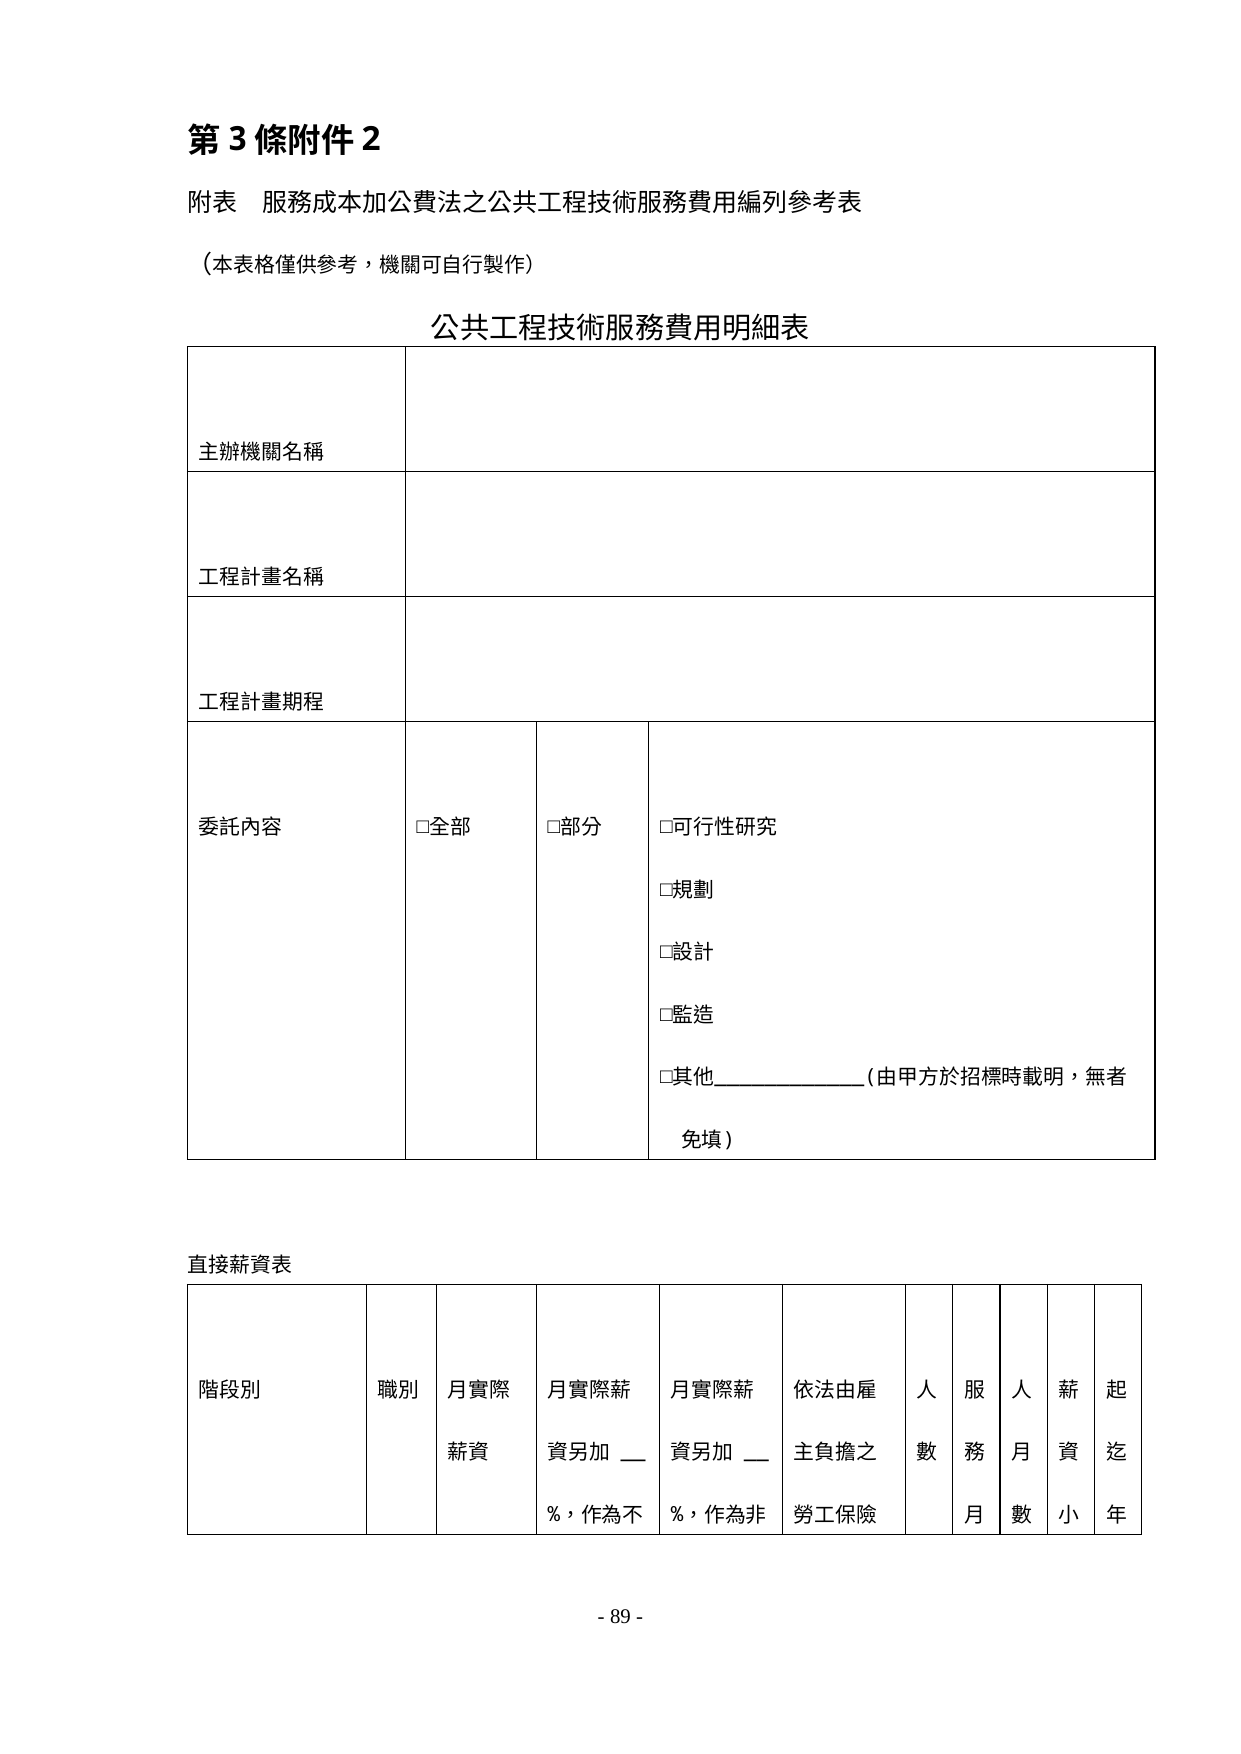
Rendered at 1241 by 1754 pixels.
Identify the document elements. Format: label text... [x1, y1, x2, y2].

table_header 起迄年 [1095, 1285, 1141, 1534]
table_header 人月數 [1001, 1285, 1047, 1534]
table_header 服務月 [953, 1285, 999, 1534]
table_header 月實際薪資 [437, 1285, 536, 1534]
text 第3條附件2 [187, 96, 1053, 159]
table_header 階段別 [188, 1285, 366, 1534]
table_header 主辦機關名稱 [188, 347, 405, 471]
table_cell □可行性研究 □規劃 □設計 □監造 □其他____________(由甲方於招標時載明，無者免填) [649, 722, 1154, 1159]
text （本表格僅供參考，機關可自行製作） [187, 221, 1053, 284]
table_cell 工程計畫名稱 [188, 472, 405, 596]
table_header 依法由雇主負擔之勞工保險 [783, 1285, 905, 1534]
table_cell □全部 [406, 722, 536, 1159]
table_cell [406, 597, 1154, 721]
text 公共工程技術服務費用明細表 [187, 284, 1053, 346]
table_header 月實際薪資另加 __%，作為不 [537, 1285, 659, 1534]
table_cell 委託內容 [188, 722, 405, 1159]
table_cell 工程計畫期程 [188, 597, 405, 721]
table_header 人數 [906, 1285, 952, 1534]
table_header 薪資小 [1048, 1285, 1094, 1534]
table_cell □部分 [537, 722, 648, 1159]
text 直接薪資表 [187, 1221, 1053, 1284]
table_header 職別 [367, 1285, 436, 1534]
table_cell [406, 472, 1154, 596]
table_header [406, 347, 1154, 471]
text 附表 服務成本加公費法之公共工程技術服務費用編列參考表 [187, 159, 1053, 221]
table_header 月實際薪資另加 __%，作為非 [660, 1285, 782, 1534]
